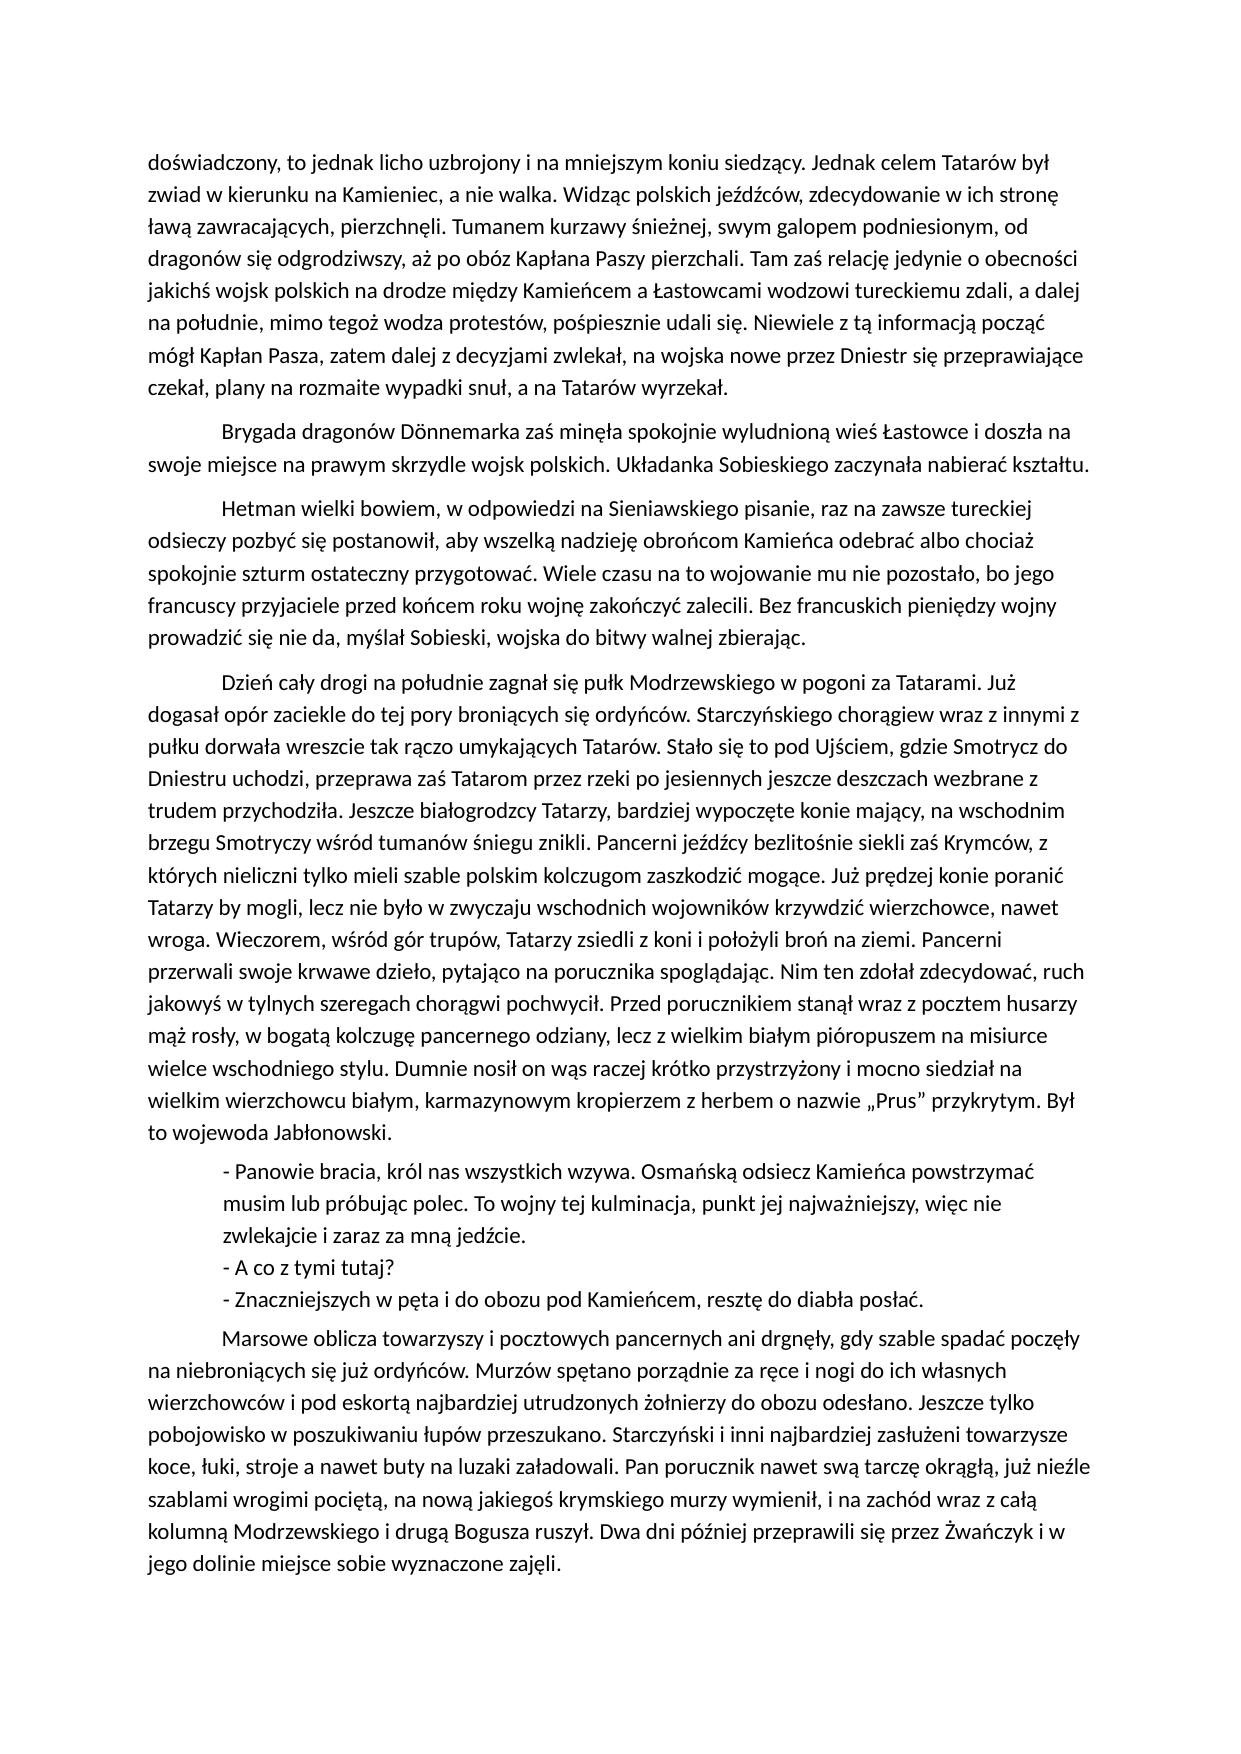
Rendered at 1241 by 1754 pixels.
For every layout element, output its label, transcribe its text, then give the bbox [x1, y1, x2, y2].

list - Znaczniejszych w pęta i do obozu pod Kamieńcem, resztę do diabła posłać. [185, 1286, 1093, 1314]
list - Panowie bracia, król nas wszystkich wzywa. Osmańską odsiecz Kamieńca powstrzymać musim lub próbując polec. To wojny tej kulminacja, punkt jej najważniejszy, więc nie zwlekajcie i zaraz za mną jedźcie. [185, 1157, 1093, 1249]
list - A co z tymi tutaj? [185, 1253, 1093, 1281]
text Hetman wielki bowiem, w odpowiedzi na Sieniawskiego pisanie, raz na zawsze tureckiej odsieczy pozbyć się postanowił, aby wszelką nadzieję obrońcom Kamieńca odebrać albo chociaż spokojnie szturm ostateczny przygotować. Wiele czasu na to wojowanie mu nie pozostało, bo jego francuscy przyjaciele przed końcem roku wojnę zakończyć zalecili. Bez francuskich pieniędzy wojny prowadzić się nie da, myślał Sobieski, wojska do bitwy walnej zbierając. [148, 494, 1093, 651]
text Dzień cały drogi na południe zagnał się pułk Modrzewskiego w pogoni za Tatarami. Już dogasał opór zaciekle do tej pory broniących się ordyńców. Starczyńskiego chorągiew wraz z innymi z pułku dorwała wreszcie tak rączo umykających Tatarów. Stało się to pod Ujściem, gdzie Smotrycz do Dniestru uchodzi, przeprawa zaś Tatarom przez rzeki po jesiennych jeszcze deszczach wezbrane z trudem przychodziła. Jeszcze białogrodzcy Tatarzy, bardziej wypoczęte konie mający, na wschodnim brzegu Smotryczy wśród tumanów śniegu znikli. Pancerni jeźdźcy bezlitośnie siekli zaś Krymców, z których nieliczni tylko mieli szable polskim kolczugom zaszkodzić mogące. Już prędzej konie poranić Tatarzy by mogli, lecz nie było w zwyczaju wschodnich wojowników krzywdzić wierzchowce, nawet wroga. Wieczorem, wśród gór trupów, Tatarzy zsiedli z koni i położyli broń na ziemi. Pancerni przerwali swoje krwawe dzieło, pytająco na porucznika spoglądając. Nim ten zdołał zdecydować, ruch jakowyś w tylnych szeregach chorągwi pochwycił. Przed porucznikiem stanął wraz z pocztem husarzy mąż rosły, w bogatą kolczugę pancernego odziany, lecz z wielkim białym pióropuszem na misiurce wielce wschodniego stylu. Dumnie nosił on wąs raczej krótko przystrzyżony i mocno siedział na wielkim wierzchowcu białym, karmazynowym kropierzem z herbem o nazwie „Prus” przykrytym. Był to wojewoda Jabłonowski. [148, 668, 1093, 1146]
text Brygada dragonów Dönnemarka zaś minęła spokojnie wyludnioną wieś Łastowce i doszła na swoje miejsce na prawym skrzydle wojsk polskich. Układanka Sobieskiego zaczynała nabierać kształtu. [148, 417, 1093, 478]
text doświadczony, to jednak licho uzbrojony i na mniejszym koniu siedzący. Jednak celem Tatarów był zwiad w kierunku na Kamieniec, a nie walka. Widząc polskich jeźdźców, zdecydowanie w ich stronę ławą zawracających, pierzchnęli. Tumanem kurzawy śnieżnej, swym galopem podniesionym, od dragonów się odgrodziwszy, aż po obóz Kapłana Paszy pierzchali. Tam zaś relację jedynie o obecności jakichś wojsk polskich na drodze między Kamieńcem a Łastowcami wodzowi tureckiemu zdali, a dalej na południe, mimo tegoż wodza protestów, pośpiesznie udali się. Niewiele z tą informacją począć mógł Kapłan Pasza, zatem dalej z decyzjami zwlekał, na wojska nowe przez Dniestr się przeprawiające czekał, plany na rozmaite wypadki snuł, a na Tatarów wyrzekał. [148, 148, 1093, 401]
text Marsowe oblicza towarzyszy i pocztowych pancernych ani drgnęły, gdy szable spadać poczęły na niebroniących się już ordyńców. Murzów spętano porządnie za ręce i nogi do ich własnych wierzchowców i pod eskortą najbardziej utrudzonych żołnierzy do obozu odesłano. Jeszcze tylko pobojowisko w poszukiwaniu łupów przeszukano. Starczyński i inni najbardziej zasłużeni towarzysze koce, łuki, stroje a nawet buty na luzaki załadowali. Pan porucznik nawet swą tarczę okrągłą, już nieźle szablami wrogimi pociętą, na nową jakiegoś krymskiego murzy wymienił, i na zachód wraz z całą kolumną Modrzewskiego i drugą Bogusza ruszył. Dwa dni później przeprawili się przez Żwańczyk i w jego dolinie miejsce sobie wyznaczone zajęli. [148, 1324, 1093, 1577]
